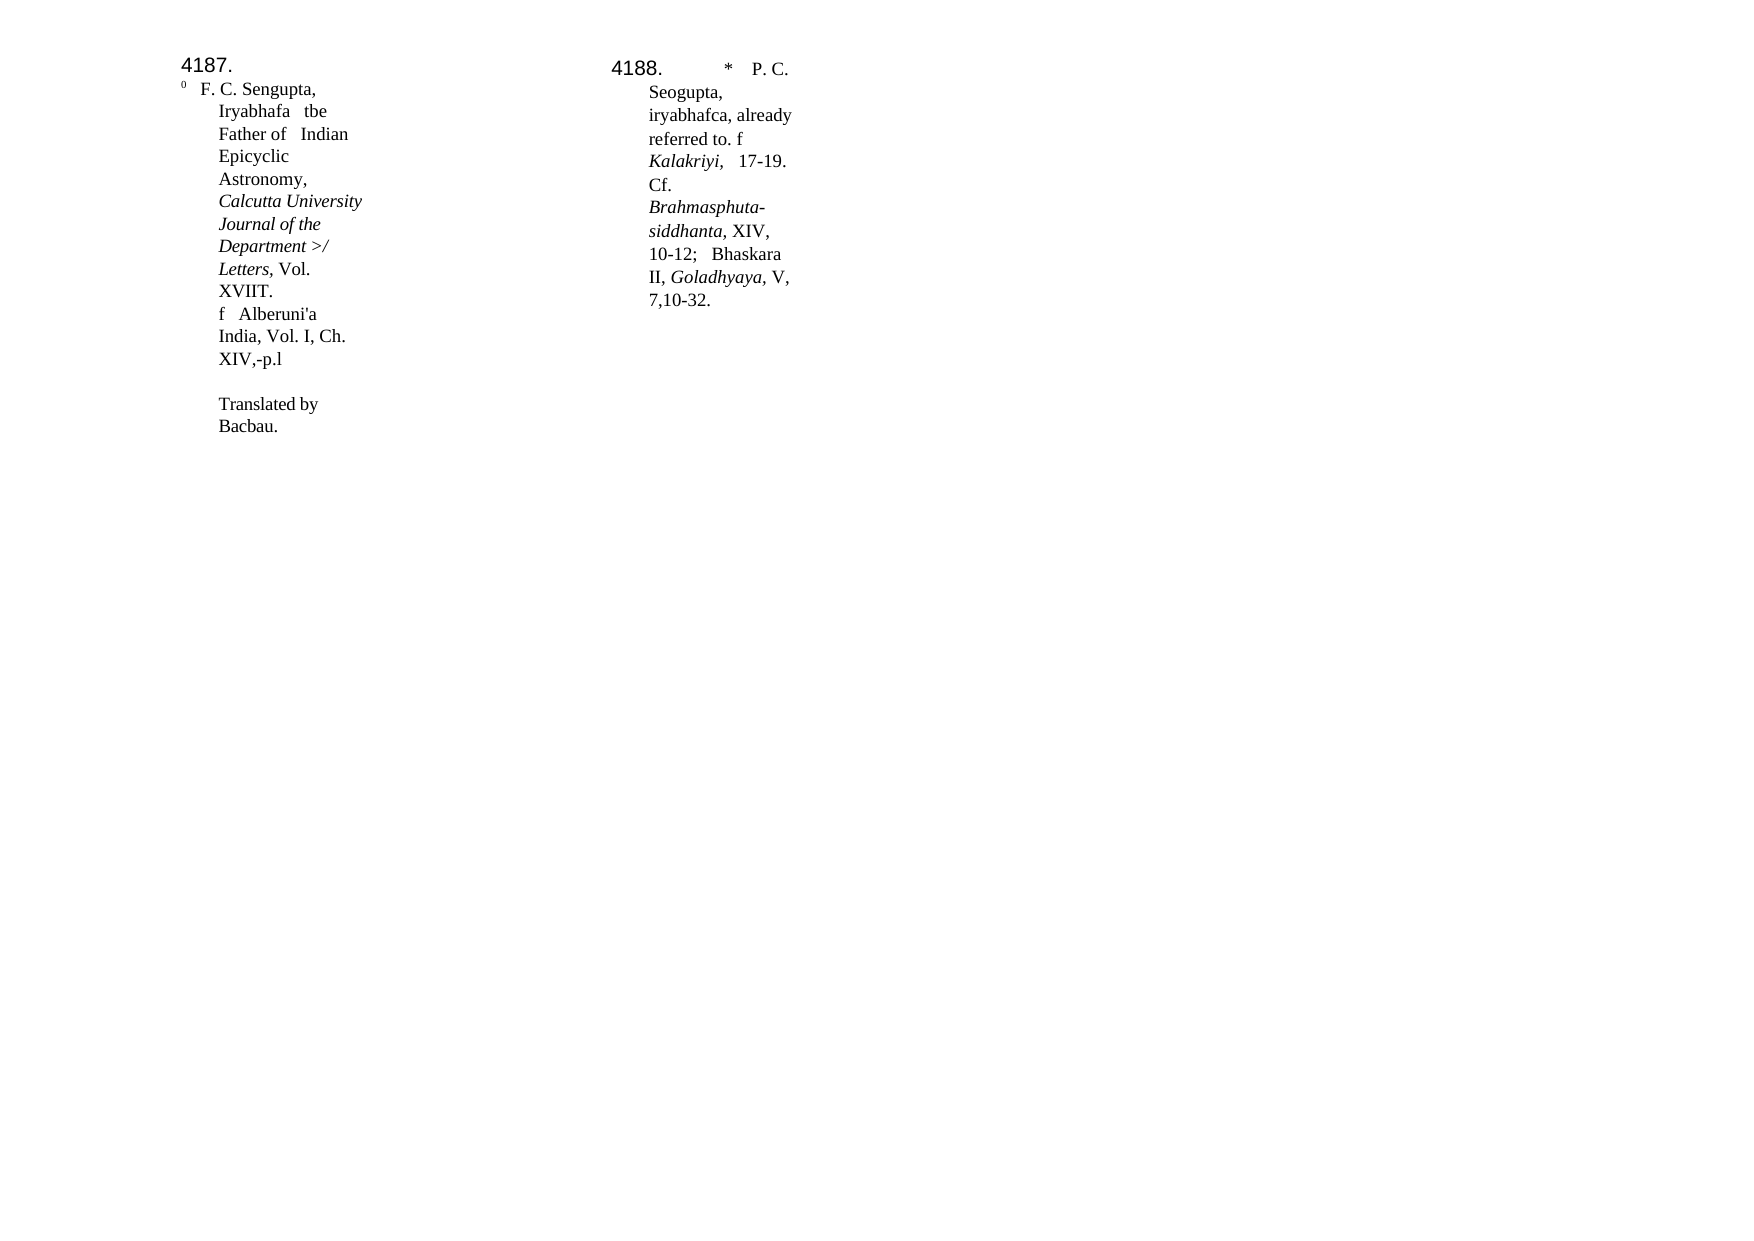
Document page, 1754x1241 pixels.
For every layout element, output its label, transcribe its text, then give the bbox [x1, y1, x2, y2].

list * P. C. Seogupta, iryabhafca, already referred to. f Kalakriyi, 17-19. Cf. Brahmasphuta-siddhanta, XIV, 10-12; Bhaskara II, Goladhyaya, V, 7,10-32. [611, 57, 796, 311]
list 0 F. C. Sengupta, Iryabhafa tbe Father of Indian Epicyclic Astronomy, Calcutta University Journal of the Department >/ Letters, Vol. XVIIT. f Alberuni'a India, Vol. I, Ch. XIV,-p.l Translated by Bacbau. [181, 55, 364, 437]
